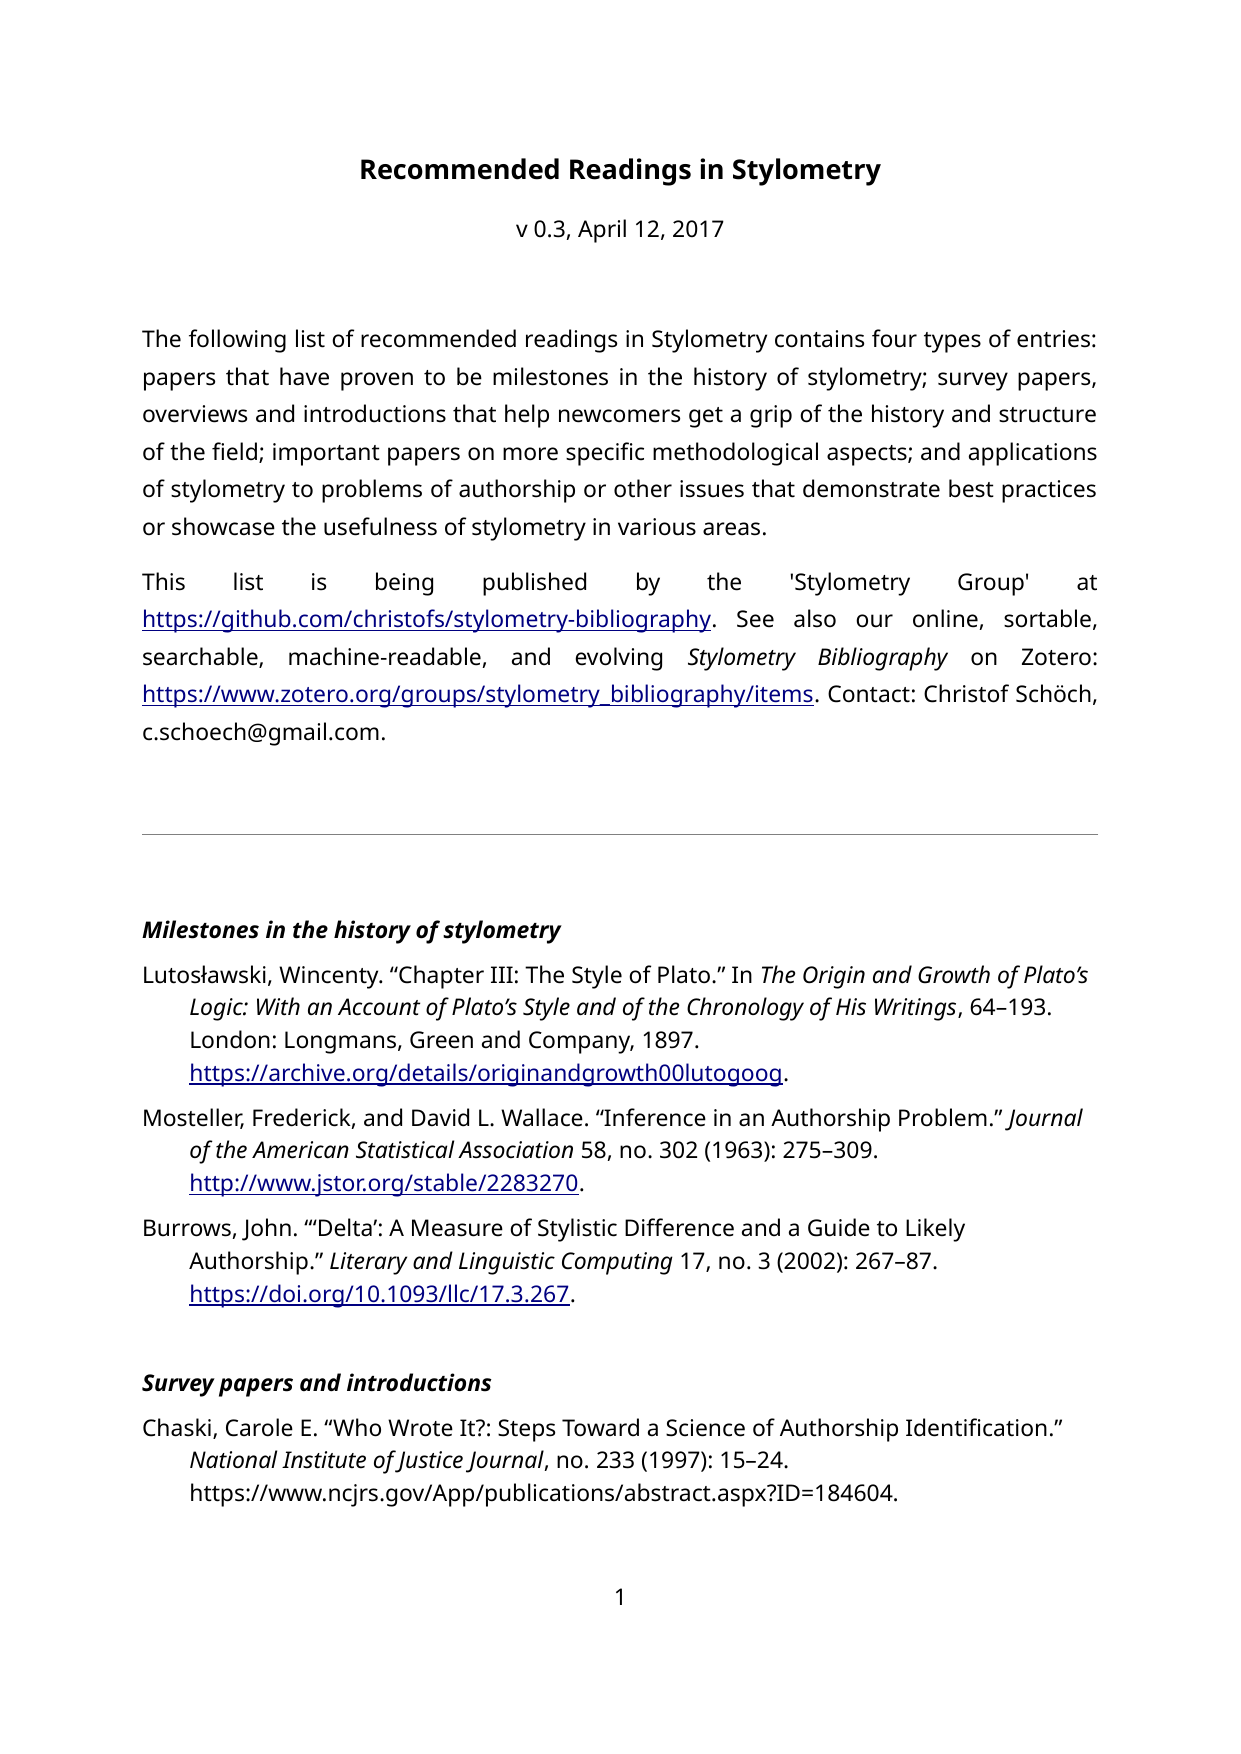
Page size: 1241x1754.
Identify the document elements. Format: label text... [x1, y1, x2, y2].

text This list is being published by the 'Stylometry Group' at https://github.com/christofs/stylometry-bibliography. See also our online, sortable, searchable, machine-readable, and evolving Stylometry Bibliography on Zotero: https://www.zotero.org/groups/stylometry_bibliography/items. Contact: Christof Schöch, c.schoech@gmail.com. [142, 566, 1098, 747]
text Mosteller, Frederick, and David L. Wallace. “Inference in an Authorship Problem.” Journal of the American Statistical Association 58, no. 302 (1963): 275–309. http://www.jstor.org/stable/2283270. [142, 1102, 1098, 1198]
text The following list of recommended readings in Stylometry contains four types of entries: papers that have proven to be milestones in the history of stylometry; survey papers, overviews and introductions that help newcomers get a grip of the history and structure of the field; important papers on more specific methodological aspects; and applications of stylometry to problems of authorship or other issues that demonstrate best practices or showcase the usefulness of stylometry in various areas. [142, 323, 1098, 542]
text Burrows, John. “‘Delta’: A Measure of Stylistic Difference and a Guide to Likely Authorship.” Literary and Linguistic Computing 17, no. 3 (2002): 267–87. https://doi.org/10.1093/llc/17.3.267. [142, 1212, 1098, 1309]
text Milestones in the history of stylometry [142, 914, 1098, 945]
text Recommended Readings in Stylometry [142, 151, 1098, 187]
text Lutosławski, Wincenty. “Chapter III: The Style of Plato.” In The Origin and Growth of Plato’s Logic: With an Account of Plato’s Style and of the Chronology of His Writings, 64–193. London: Longmans, Green and Company, 1897. https://archive.org/details/originandgrowth00lutogoog. [142, 958, 1098, 1088]
text v 0.3, April 12, 2017 [142, 212, 1098, 244]
text Chaski, Carole E. “Who Wrote It?: Steps Toward a Science of Authorship Identification.” National Institute of Justice Journal, no. 233 (1997): 15–24. https://www.ncjrs.gov/App/publications/abstract.aspx?ID=184604. [142, 1412, 1098, 1508]
text Survey papers and introductions [142, 1367, 1098, 1398]
